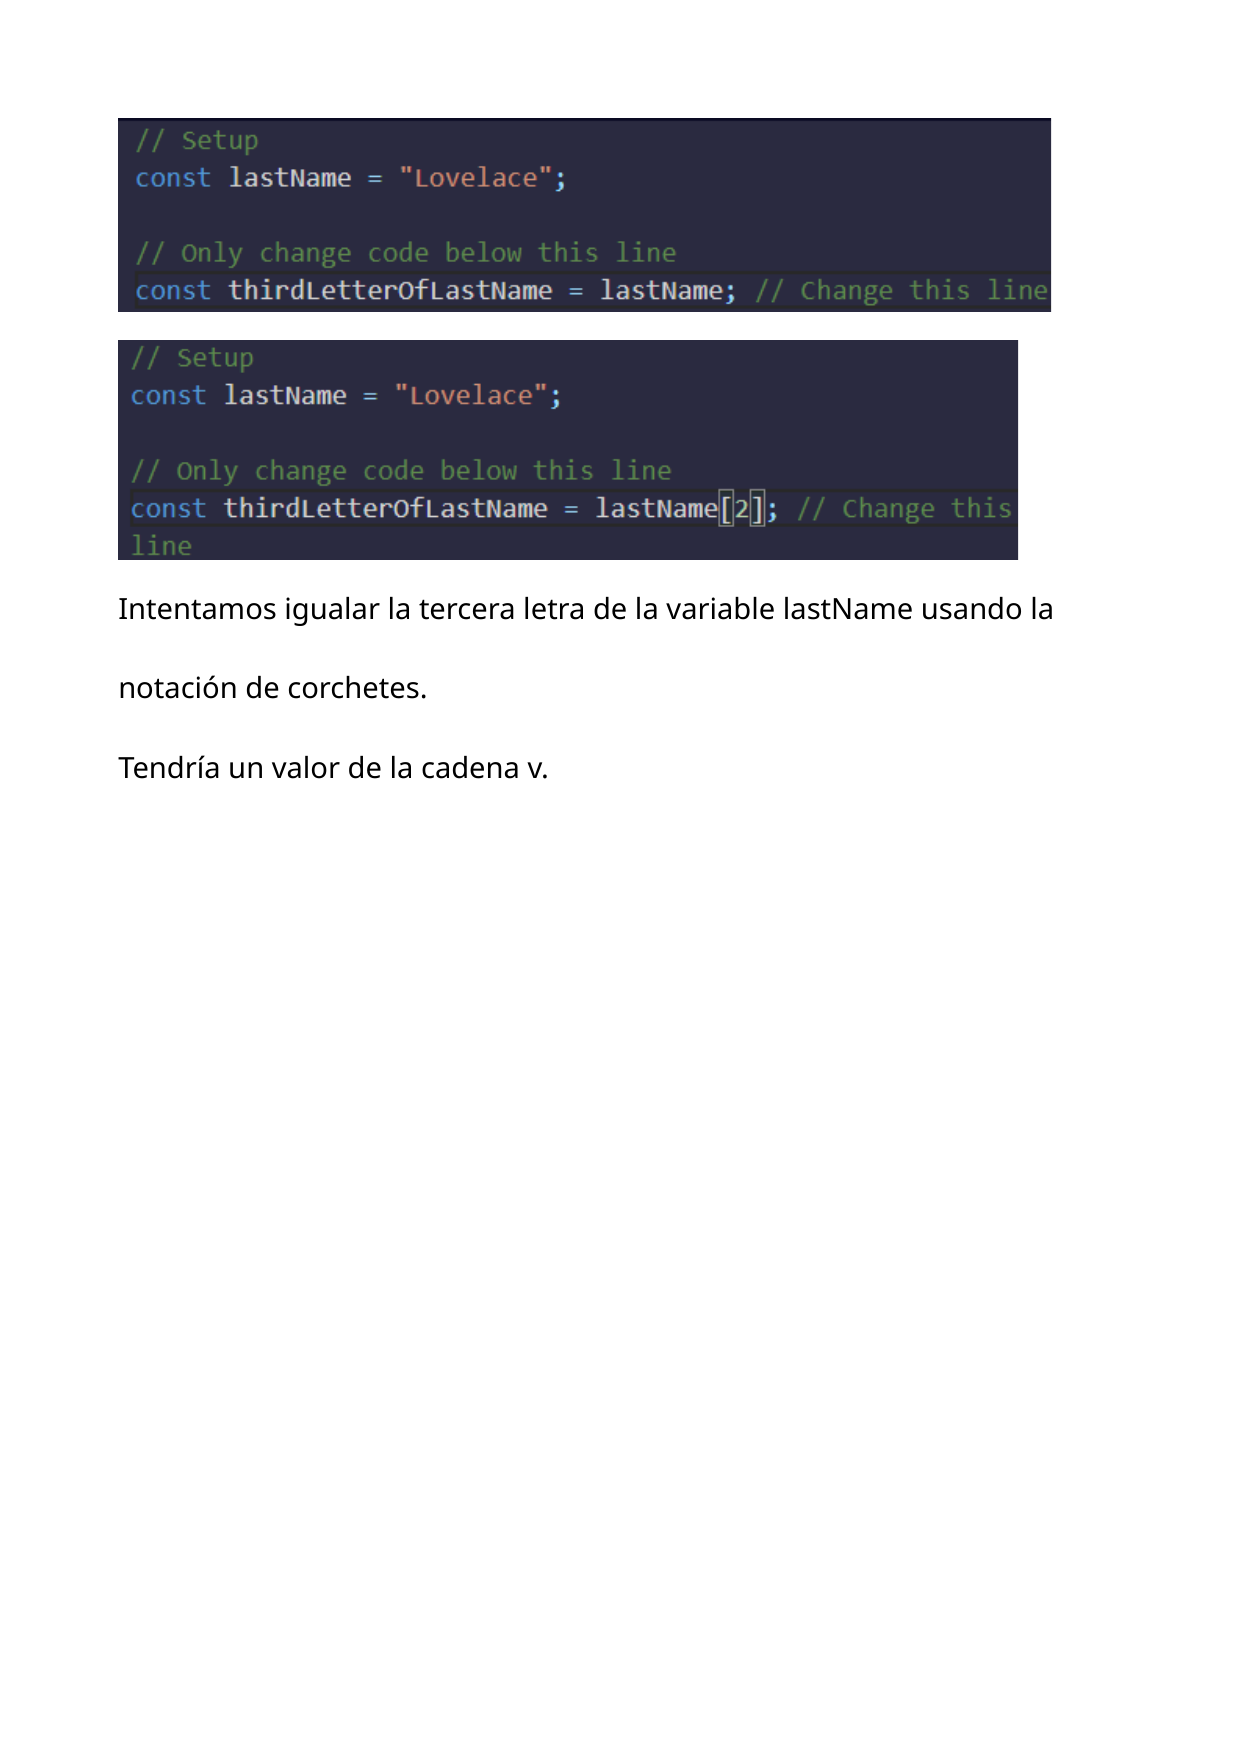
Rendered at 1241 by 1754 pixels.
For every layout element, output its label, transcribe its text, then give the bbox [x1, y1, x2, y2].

text Intentamos igualar la tercera letra de la variable lastName usando la notación de corchetes. [118, 588, 1122, 707]
text Tendría un valor de la cadena v. [118, 747, 1122, 787]
